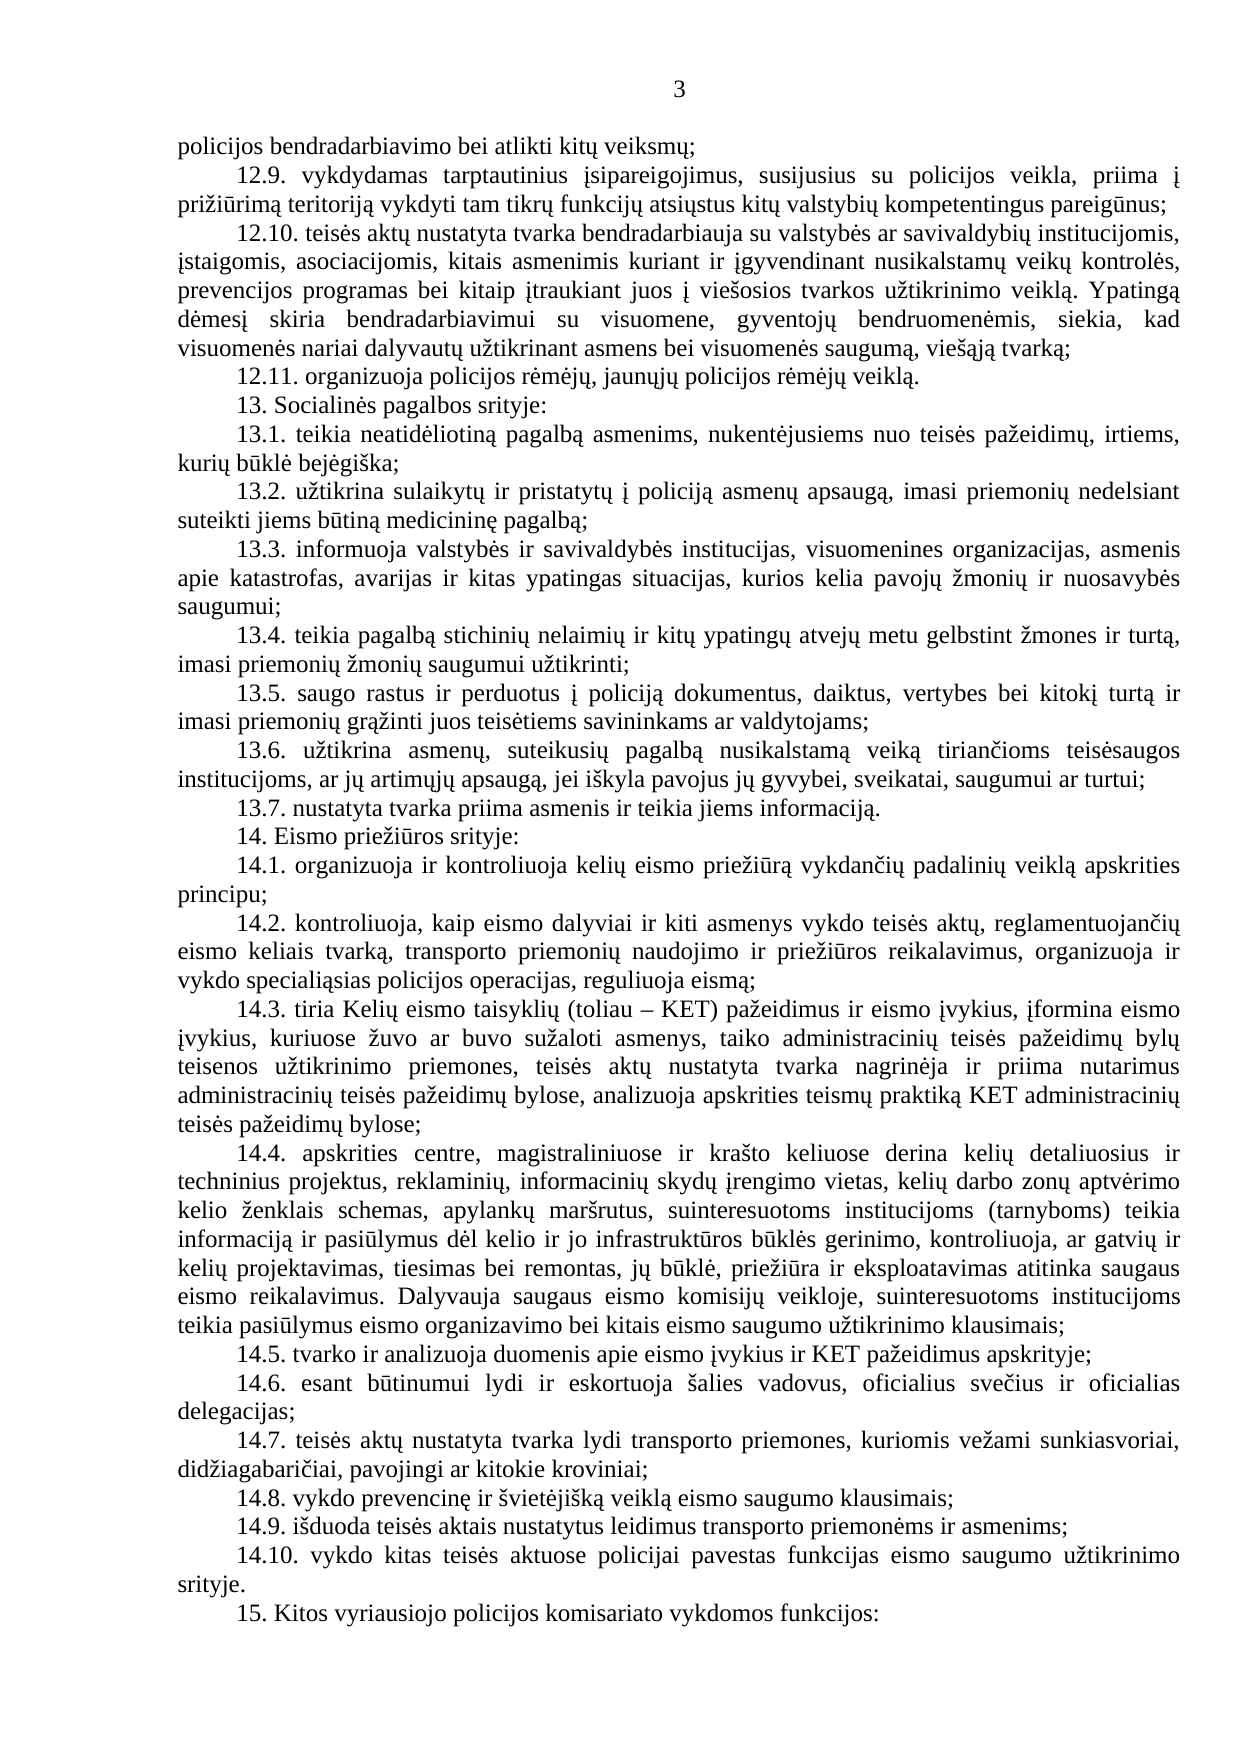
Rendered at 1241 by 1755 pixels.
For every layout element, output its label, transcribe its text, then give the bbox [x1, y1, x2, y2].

text 14. Eismo priežiūros srityje: [177, 821, 1181, 850]
text 14.6. esant būtinumui lydi ir eskortuoja šalies vadovus, oficialius svečius ir oficialias delegacijas; [177, 1368, 1181, 1425]
text 13. Socialinės pagalbos srityje: [177, 390, 1181, 419]
text 13.2. užtikrina sulaikytų ir pristatytų į policiją asmenų apsaugą, imasi priemonių nedelsiant suteikti jiems būtiną medicininę pagalbą; [177, 476, 1181, 534]
text 12.11. organizuoja policijos rėmėjų, jaunųjų policijos rėmėjų veiklą. [177, 361, 1181, 390]
text 12.9. vykdydamas tarptautinius įsipareigojimus, susijusius su policijos veikla, priima į prižiūrimą teritoriją vykdyti tam tikrų funkcijų atsiųstus kitų valstybių kompetentingus pareigūnus; [177, 160, 1181, 218]
text 14.5. tvarko ir analizuoja duomenis apie eismo įvykius ir KET pažeidimus apskrityje; [177, 1339, 1181, 1368]
text 13.1. teikia neatidėliotiną pagalbą asmenims, nukentėjusiems nuo teisės pažeidimų, irtiems, kurių būklė bejėgiška; [177, 419, 1181, 476]
text 14.1. organizuoja ir kontroliuoja kelių eismo priežiūrą vykdančių padalinių veiklą apskrities principu; [177, 850, 1181, 908]
text 13.5. saugo rastus ir perduotus į policiją dokumentus, daiktus, vertybes bei kitokį turtą ir imasi priemonių grąžinti juos teisėtiems savininkams ar valdytojams; [177, 678, 1181, 735]
text 13.3. informuoja valstybės ir savivaldybės institucijas, visuomenines organizacijas, asmenis apie katastrofas, avarijas ir kitas ypatingas situacijas, kurios kelia pavojų žmonių ir nuosavybės saugumui; [177, 534, 1181, 620]
text 14.4. apskrities centre, magistraliniuose ir krašto keliuose derina kelių detaliuosius ir techninius projektus, reklaminių, informacinių skydų įrengimo vietas, kelių darbo zonų aptvėrimo kelio ženklais schemas, apylankų maršrutus, suinteresuotoms institucijoms (tarnyboms) teikia informaciją ir pasiūlymus dėl kelio ir jo infrastruktūros būklės gerinimo, kontroliuoja, ar gatvių ir kelių projektavimas, tiesimas bei remontas, jų būklė, priežiūra ir eksploatavimas atitinka saugaus eismo reikalavimus. Dalyvauja saugaus eismo komisijų veikloje, suinteresuotoms institucijoms teikia pasiūlymus eismo organizavimo bei kitais eismo saugumo užtikrinimo klausimais; [177, 1138, 1181, 1339]
text 14.7. teisės aktų nustatyta tvarka lydi transporto priemones, kuriomis vežami sunkiasvoriai, didžiagabaričiai, pavojingi ar kitokie kroviniai; [177, 1425, 1181, 1483]
text 15. Kitos vyriausiojo policijos komisariato vykdomos funkcijos: [177, 1598, 1181, 1626]
text 14.8. vykdo prevencinę ir švietėjišką veiklą eismo saugumo klausimais; [177, 1483, 1181, 1511]
text 13.4. teikia pagalbą stichinių nelaimių ir kitų ypatingų atvejų metu gelbstint žmones ir turtą, imasi priemonių žmonių saugumui užtikrinti; [177, 620, 1181, 678]
text 12.10. teisės aktų nustatyta tvarka bendradarbiauja su valstybės ar savivaldybių institucijomis, įstaigomis, asociacijomis, kitais asmenimis kuriant ir įgyvendinant nusikalstamų veikų kontrolės, prevencijos programas bei kitaip įtraukiant juos į viešosios tvarkos užtikrinimo veiklą. Ypatingą dėmesį skiria bendradarbiavimui su visuomene, gyventojų bendruomenėmis, siekia, kad visuomenės nariai dalyvautų užtikrinant asmens bei visuomenės saugumą, viešąją tvarką; [177, 218, 1181, 361]
text 14.9. išduoda teisės aktais nustatytus leidimus transporto priemonėms ir asmenims; [177, 1511, 1181, 1540]
text policijos bendradarbiavimo bei atlikti kitų veiksmų; [177, 131, 1181, 160]
text 14.3. tiria Kelių eismo taisyklių (toliau – KET) pažeidimus ir eismo įvykius, įformina eismo įvykius, kuriuose žuvo ar buvo sužaloti asmenys, taiko administracinių teisės pažeidimų bylų teisenos užtikrinimo priemones, teisės aktų nustatyta tvarka nagrinėja ir priima nutarimus administracinių teisės pažeidimų bylose, analizuoja apskrities teismų praktiką KET administracinių teisės pažeidimų bylose; [177, 994, 1181, 1138]
text 14.10. vykdo kitas teisės aktuose policijai pavestas funkcijas eismo saugumo užtikrinimo srityje. [177, 1540, 1181, 1598]
text 13.6. užtikrina asmenų, suteikusių pagalbą nusikalstamą veiką tiriančioms teisėsaugos institucijoms, ar jų artimųjų apsaugą, jei iškyla pavojus jų gyvybei, sveikatai, saugumui ar turtui; [177, 735, 1181, 793]
text 14.2. kontroliuoja, kaip eismo dalyviai ir kiti asmenys vykdo teisės aktų, reglamentuojančių eismo keliais tvarką, transporto priemonių naudojimo ir priežiūros reikalavimus, organizuoja ir vykdo specialiąsias policijos operacijas, reguliuoja eismą; [177, 908, 1181, 994]
text 13.7. nustatyta tvarka priima asmenis ir teikia jiems informaciją. [177, 793, 1181, 821]
